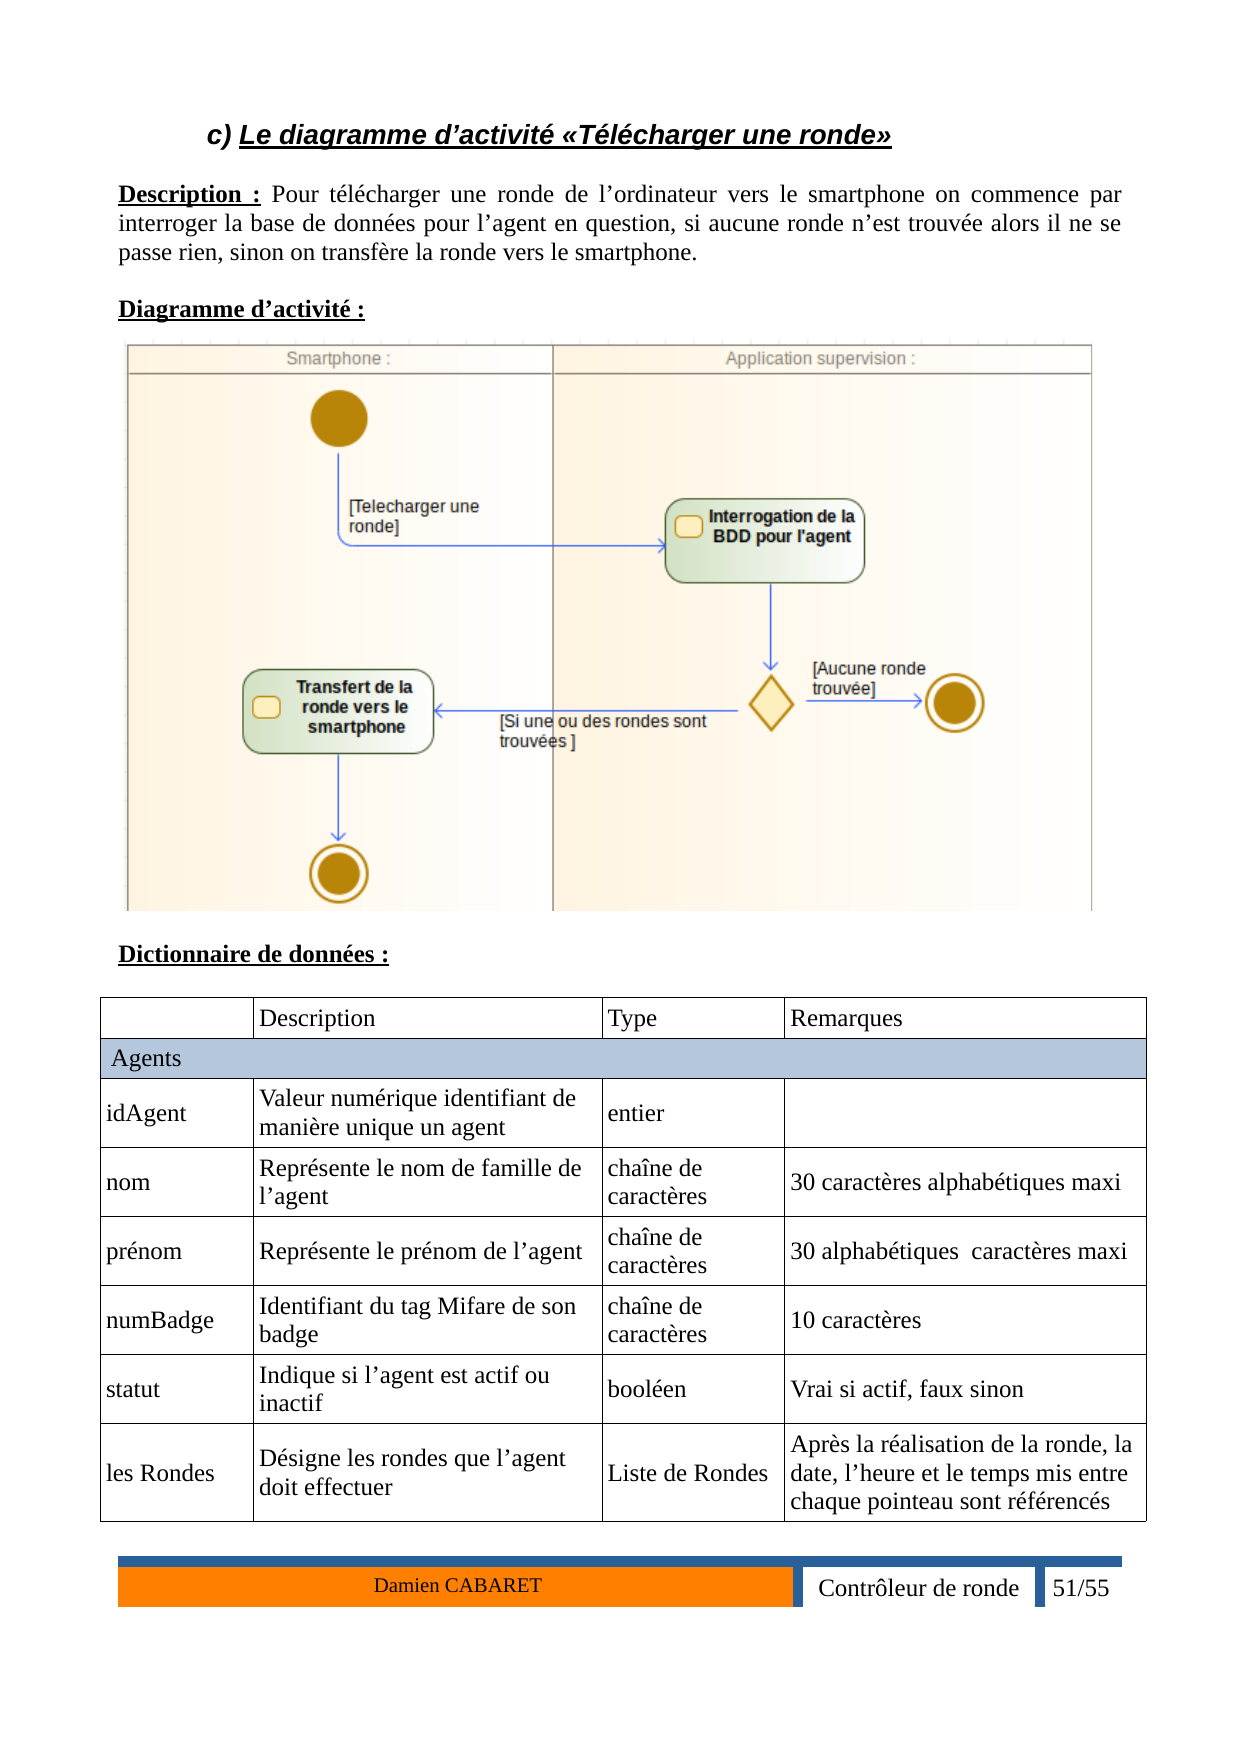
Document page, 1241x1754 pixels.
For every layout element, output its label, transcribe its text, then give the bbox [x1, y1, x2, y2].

table_cell 10 caractères [785, 1286, 1146, 1354]
table_cell Valeur numérique identifiant de manière unique un agent [254, 1079, 602, 1147]
table_header Type [603, 998, 784, 1037]
table_cell Indique si l’agent est actif ou inactif [254, 1355, 602, 1423]
table_cell idAgent [101, 1079, 253, 1147]
table_cell Liste de Rondes [603, 1424, 784, 1521]
table_cell Représente le nom de famille de l’agent [254, 1148, 602, 1216]
table_cell 30 alphabétiques caractères maxi [785, 1217, 1146, 1285]
table_cell Agents [101, 1039, 1146, 1078]
table_cell Vrai si actif, faux sinon [785, 1355, 1146, 1423]
text Dictionnaire de données : [118, 939, 1122, 968]
table_cell Désigne les rondes que l’agent doit effectuer [254, 1424, 602, 1521]
picture [123, 339, 1093, 911]
table_cell chaîne de caractères [603, 1217, 784, 1285]
table_cell Après la réalisation de la ronde, la date, l’heure et le temps mis entre chaque pointeau sont référencés [785, 1424, 1146, 1521]
text Diagramme d’activité : [118, 294, 1122, 323]
table_cell chaîne de caractères [603, 1286, 784, 1354]
table_cell Représente le prénom de l’agent [254, 1217, 602, 1285]
table_cell les Rondes [101, 1424, 253, 1521]
table_cell booléen [603, 1355, 784, 1423]
table_cell [785, 1079, 1146, 1147]
text Description : Pour télécharger une ronde de l’ordinateur vers le smartphone on commence par interroger la base de données pour l’agent en question, si aucune ronde n’est trouvée alors il ne se passe rien, sinon on transfère la ronde vers le smartphone. [118, 179, 1122, 266]
subtitle Le diagramme d’activité «Télécharger une ronde» [118, 118, 1122, 150]
table_cell numBadge [101, 1286, 253, 1354]
table_header Remarques [785, 998, 1146, 1037]
table_cell entier [603, 1079, 784, 1147]
table_cell Identifiant du tag Mifare de son badge [254, 1286, 602, 1354]
table_cell chaîne de caractères [603, 1148, 784, 1216]
table_header [101, 998, 253, 1037]
table_cell 30 caractères alphabétiques maxi [785, 1148, 1146, 1216]
table_cell prénom [101, 1217, 253, 1285]
table_header Description [254, 998, 602, 1037]
table_cell statut [101, 1355, 253, 1423]
table_cell nom [101, 1148, 253, 1216]
